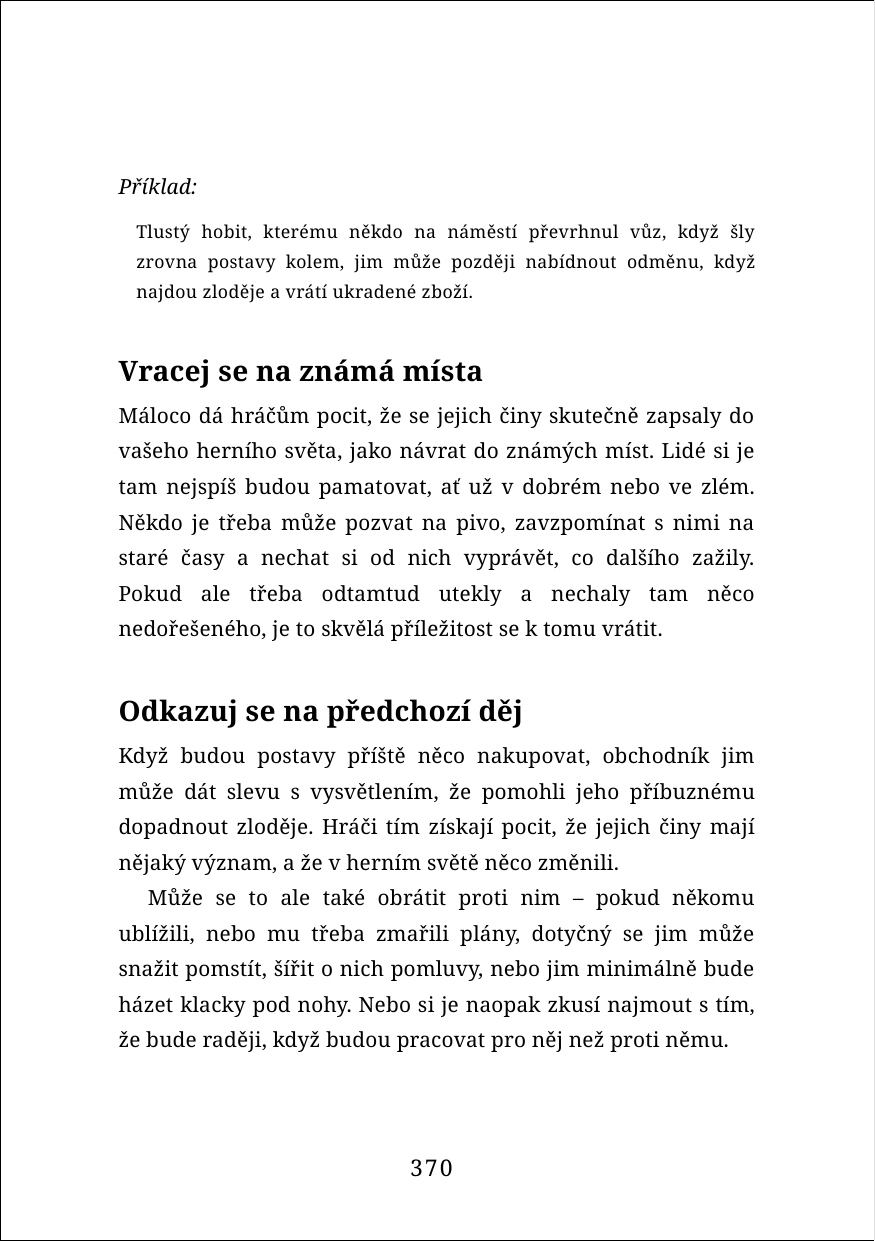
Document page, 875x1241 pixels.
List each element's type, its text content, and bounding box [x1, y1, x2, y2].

subtitle Odkazuj se na předchozí děj [118, 691, 756, 729]
text Příklad: [118, 172, 756, 200]
text Máloco dá hráčům pocit, že se jejich činy skutečně zapsaly do vašeho herního světa, jako návrat do známých míst. Lidé si je tam nejspíš budou pamatovat, ať už v dobrém nebo ve zlém. Někdo je třeba může pozvat na pivo, zavzpomínat s nimi na staré časy a nechat si od nich vyprávět, co dalšího zažily. Pokud ale třeba odtamtud utekly a nechaly tam něco nedořešeného, je to skvělá příležitost se k tomu vrátit. [118, 401, 756, 643]
text Když budou postavy příště něco nakupovat, obchodník jim může dát slevu s vysvětlením, že pomohli jeho příbuznému dopadnout zloděje. Hráči tím získají pocit, že jejich činy mají nějaký význam, a že v herním světě něco změnili. Může se to ale také obrátit proti nim – pokud někomu ublížili, nebo mu třeba zmařili plány, dotyčný se jim může snažit pomstít, šířit o nich pomluvy, nebo jim minimálně bude házet klacky pod nohy. Nebo si je naopak zkusí najmout s tím, že bude raději, když budou pracovat pro něj než proti němu. [118, 741, 756, 1054]
subtitle Vracej se na známá místa [118, 351, 756, 389]
text Tlustý hobit, kterému někdo na náměstí převrhnul vůz, když šly zrovna postavy kolem, jim může později nabídnout odměnu, když najdou zloděje a vrátí ukradené zboží. [136, 219, 756, 304]
